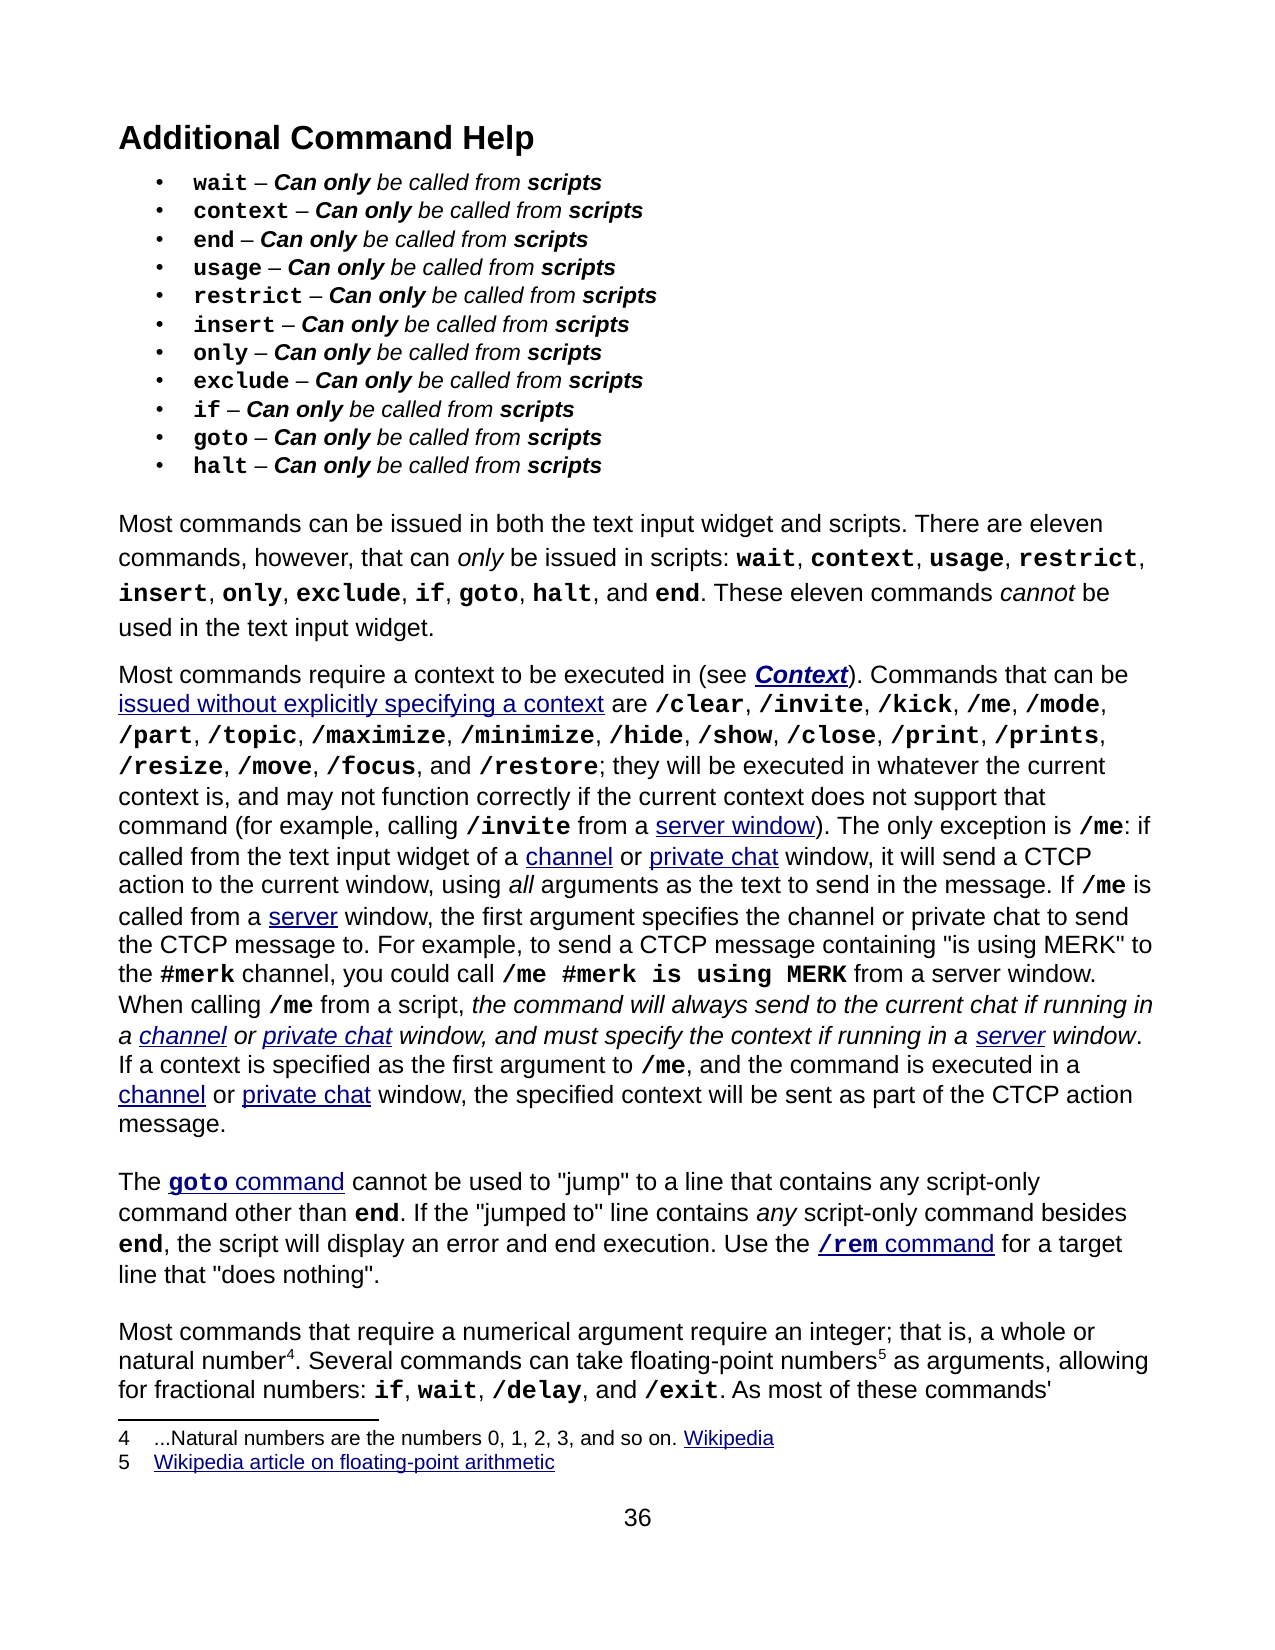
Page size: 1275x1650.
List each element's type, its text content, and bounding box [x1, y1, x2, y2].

list halt – Can only be called from scripts [156, 452, 1157, 481]
list context – Can only be called from scripts [156, 197, 1157, 226]
text ...Natural numbers are the numbers 0, 1, 2, 3, and so on. Wikipedia [118, 1426, 1157, 1450]
list restrict – Can only be called from scripts [156, 282, 1157, 311]
text The goto command cannot be used to "jump" to a line that contains any script-only command other than end. If the "jumped to" line contains any script-only command besides end, the script will display an error and end execution. Use the /rem command for a target line that "does nothing". [118, 1167, 1157, 1317]
text Most commands can be issued in both the text input widget and scripts. There are eleven commands, however, that can only be issued in scripts: wait, context, usage, restrict, insert, only, exclude, if, goto, halt, and end. These eleven commands cannot be used in the text input widget. [118, 509, 1157, 642]
text Most commands require a context to be executed in (see Context). Commands that can be issued without explicitly specifying a context are /clear, /invite, /kick, /me, /mode, /part, /topic, /maximize, /minimize, /hide, /show, /close, /print, /prints, /resize, /move, /focus, and /restore; they will be executed in whatever the current context is, and may not function correctly if the current context does not support that command (for example, calling /invite from a server window). The only exception is /me: if called from the text input widget of a channel or private chat window, it will send a CTCP action to the current window, using all arguments as the text to send in the message. If /me is called from a server window, the first argument specifies the channel or private chat to send the CTCP message to. For example, to send a CTCP message containing "is using MERK" to the #merk channel, you could call /me #merk is using MERK from a server window. When calling /me from a script, the command will always send to the current chat if running in a channel or private chat window, and must specify the context if running in a server window. If a context is specified as the first argument to /me, and the command is executed in a channel or private chat window, the specified context will be sent as part of the CTCP action message. [118, 661, 1157, 1138]
subtitle Additional Command Help [118, 118, 1157, 157]
text Most commands that require a numerical argument require an integer; that is, a whole or natural number. Several commands can take floating-point numbers as arguments, allowing for fractional numbers: if, wait, /delay, and /exit. As most of these commands' [118, 1317, 1157, 1406]
list if – Can only be called from scripts [156, 396, 1157, 424]
list only – Can only be called from scripts [156, 339, 1157, 367]
list insert – Can only be called from scripts [156, 311, 1157, 339]
list exclude – Can only be called from scripts [156, 367, 1157, 396]
list end – Can only be called from scripts [156, 226, 1157, 254]
list wait – Can only be called from scripts [156, 169, 1157, 197]
list usage – Can only be called from scripts [156, 254, 1157, 282]
text Wikipedia article on floating-point arithmetic [118, 1450, 1157, 1474]
list goto – Can only be called from scripts [156, 424, 1157, 452]
